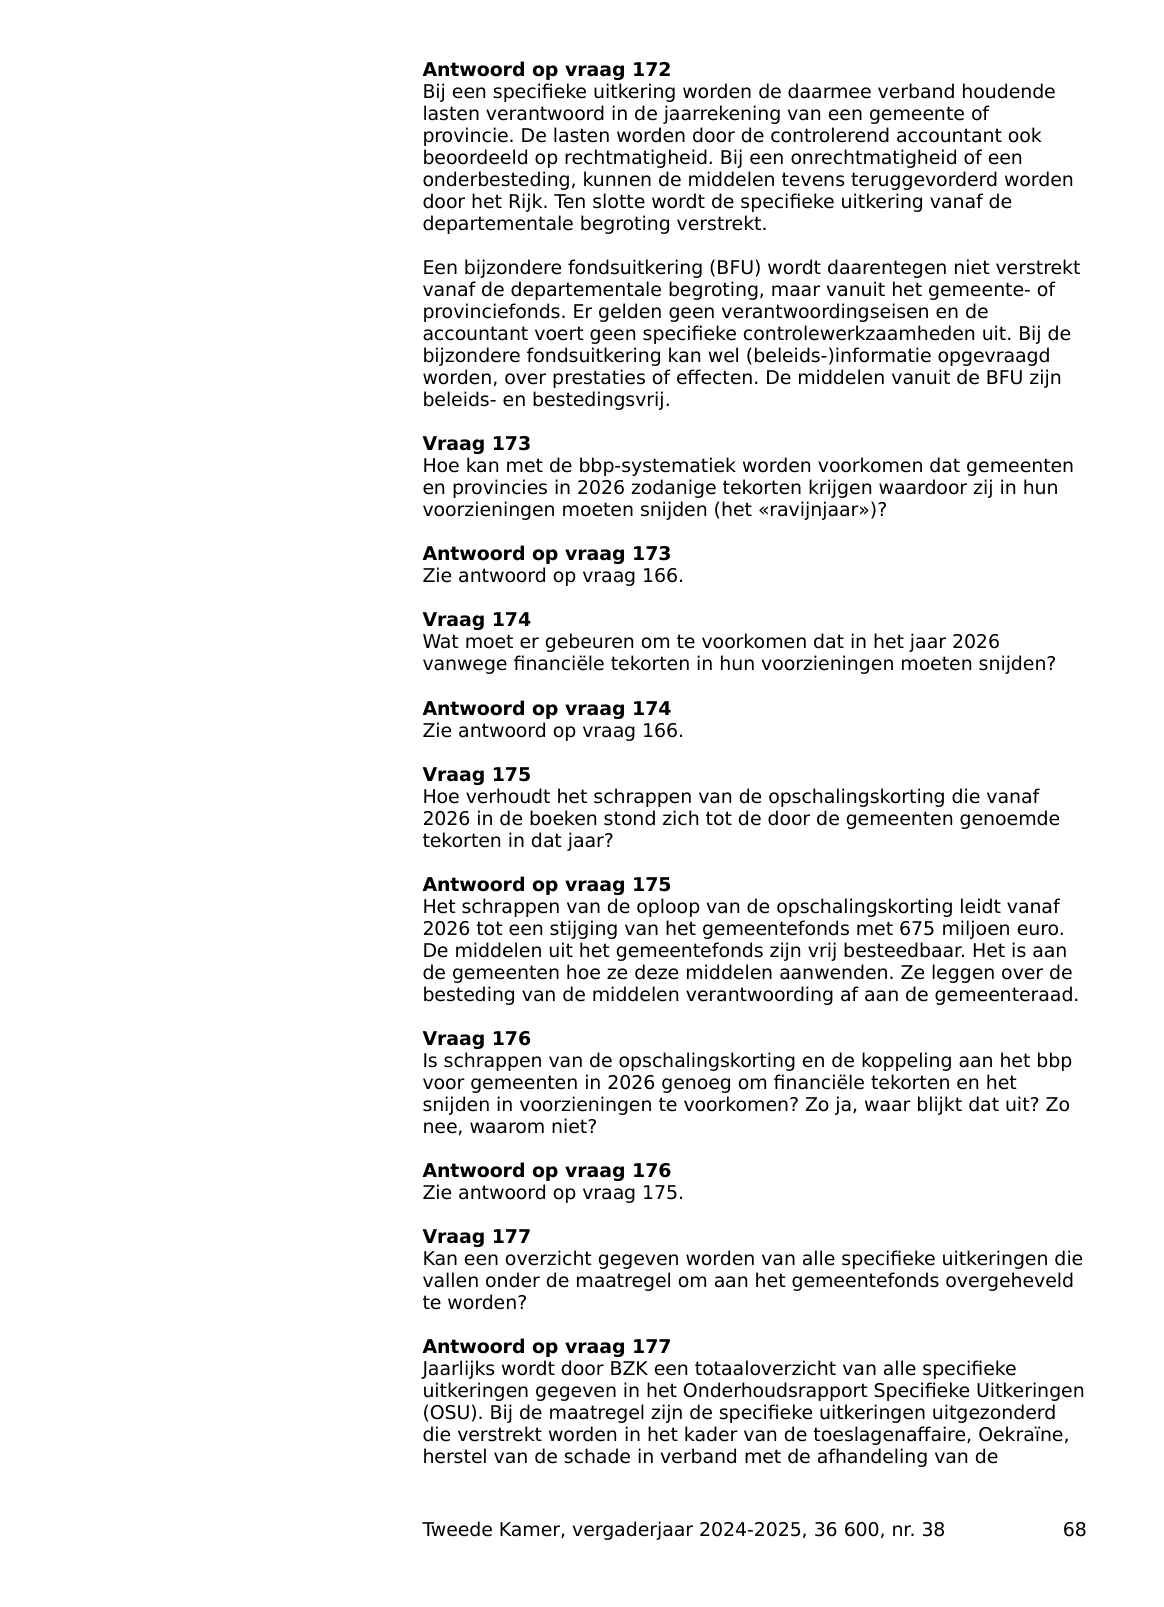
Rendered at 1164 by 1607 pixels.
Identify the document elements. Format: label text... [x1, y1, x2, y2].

text Bij een specifieke uitkering worden de daarmee verband houdende lasten verantwoord in de jaarrekening van een gemeente of provincie. De lasten worden door de controlerend accountant ook beoordeeld op rechtmatigheid. Bij een onrechtmatigheid of een onderbesteding, kunnen de middelen tevens teruggevorderd worden door het Rijk. Ten slotte wordt de specifieke uitkering vanaf de departementale begroting verstrekt. [422, 81, 1087, 235]
text Antwoord op vraag 172 [422, 59, 1087, 81]
text Jaarlijks wordt door BZK een totaaloverzicht van alle specifieke uitkeringen gegeven in het Onderhoudsrapport Specifieke Uitkeringen (OSU). Bij de maatregel zijn de specifieke uitkeringen uitgezonderd die verstrekt worden in het kader van de toeslagenaffaire, Oekraïne, herstel van de schade in verband met de afhandeling van de [422, 1358, 1087, 1468]
text Hoe verhoudt het schrappen van de opschalingskorting die vanaf 2026 in de boeken stond zich tot de door de gemeenten genoemde tekorten in dat jaar? [422, 786, 1087, 852]
text Vraag 177 [422, 1226, 1087, 1248]
text Zie antwoord op vraag 166. [422, 719, 1087, 741]
text Vraag 176 [422, 1028, 1087, 1050]
text Vraag 173 [422, 433, 1087, 455]
text Kan een overzicht gegeven worden van alle specifieke uitkeringen die vallen onder de maatregel om aan het gemeentefonds overgeheveld te worden? [422, 1248, 1087, 1314]
text Is schrappen van de opschalingskorting en de koppeling aan het bbp voor gemeenten in 2026 genoeg om financiële tekorten en het snijden in voorzieningen te voorkomen? Zo ja, waar blijkt dat uit? Zo nee, waarom niet? [422, 1050, 1087, 1138]
text Antwoord op vraag 173 [422, 543, 1087, 565]
text Wat moet er gebeuren om te voorkomen dat in het jaar 2026 vanwege financiële tekorten in hun voorzieningen moeten snijden? [422, 631, 1087, 675]
text Zie antwoord op vraag 166. [422, 565, 1087, 587]
text Zie antwoord op vraag 175. [422, 1182, 1087, 1204]
text Antwoord op vraag 177 [422, 1336, 1087, 1358]
text Antwoord op vraag 175 [422, 874, 1087, 896]
text Vraag 175 [422, 764, 1087, 786]
text Antwoord op vraag 174 [422, 697, 1087, 719]
text Het schrappen van de oploop van de opschalingskorting leidt vanaf 2026 tot een stijging van het gemeentefonds met 675 miljoen euro. De middelen uit het gemeentefonds zijn vrij besteedbaar. Het is aan de gemeenten hoe ze deze middelen aanwenden. Ze leggen over de besteding van de middelen verantwoording af aan de gemeenteraad. [422, 896, 1087, 1006]
text Vraag 174 [422, 609, 1087, 631]
text Antwoord op vraag 176 [422, 1160, 1087, 1182]
text Een bijzondere fondsuitkering (BFU) wordt daarentegen niet verstrekt vanaf de departementale begroting, maar vanuit het gemeente- of provinciefonds. Er gelden geen verantwoordingseisen en de accountant voert geen specifieke controlewerkzaamheden uit. Bij de bijzondere fondsuitkering kan wel (beleids-)informatie opgevraagd worden, over prestaties of effecten. De middelen vanuit de BFU zijn beleids- en bestedingsvrij. [422, 257, 1087, 411]
text Hoe kan met de bbp-systematiek worden voorkomen dat gemeenten en provincies in 2026 zodanige tekorten krijgen waardoor zij in hun voorzieningen moeten snijden (het «ravijnjaar»)? [422, 455, 1087, 521]
